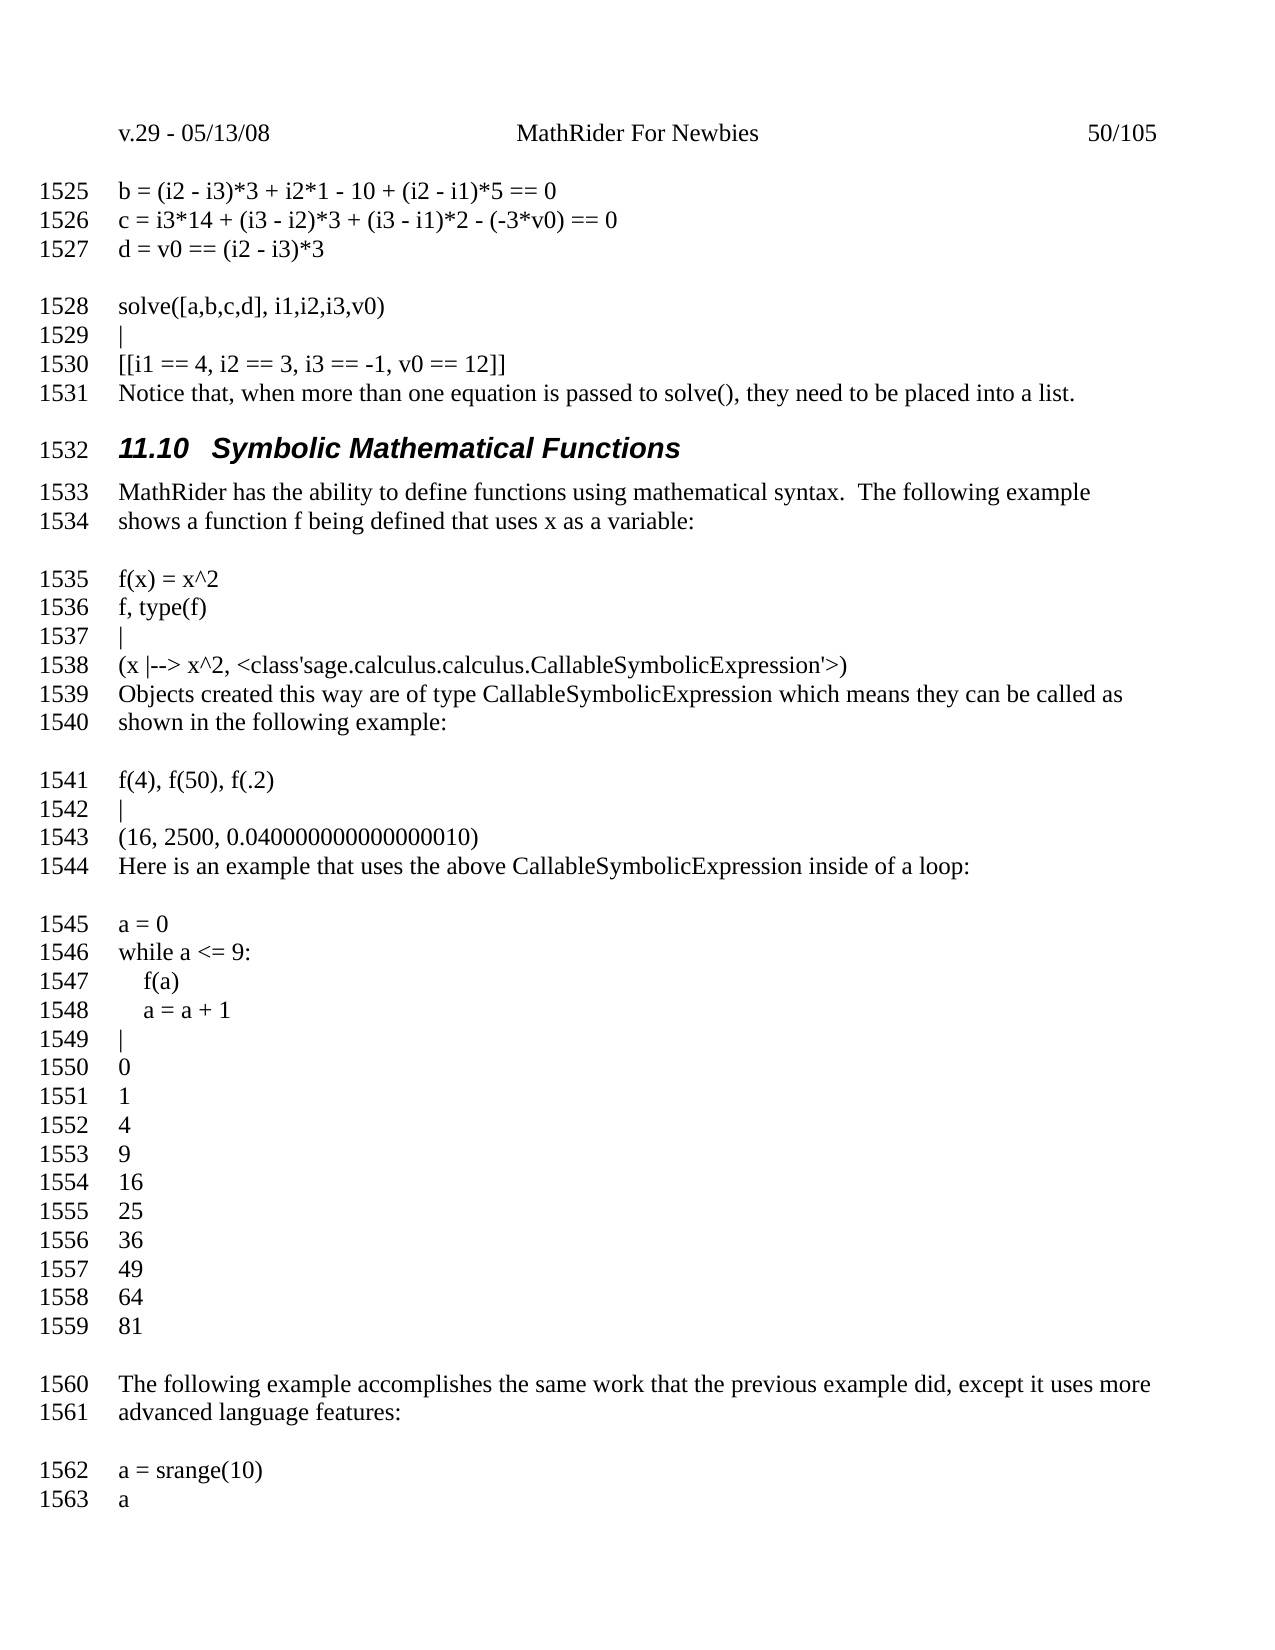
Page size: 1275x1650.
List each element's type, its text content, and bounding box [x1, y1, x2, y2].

text | [118, 1024, 1157, 1052]
text d = v0 == (i2 - i3)*3 [118, 234, 1157, 263]
text a [118, 1484, 1157, 1512]
text f(4), f(50), f(.2) [118, 765, 1157, 794]
text [[i1 == 4, i2 == 3, i3 == -1, v0 == 12]] [118, 349, 1157, 378]
text Here is an example that uses the above CallableSymbolicExpression inside of a loop: [118, 851, 1157, 880]
text 81 [118, 1311, 1157, 1340]
text | [118, 794, 1157, 822]
subtitle Symbolic Mathematical Functions [118, 431, 1157, 465]
text 1 [118, 1081, 1157, 1110]
text f(x) = x^2 [118, 564, 1157, 592]
text (16, 2500, 0.040000000000000010) [118, 822, 1157, 851]
text (x |--> x^2, <class'sage.calculus.calculus.CallableSymbolicExpression'>) [118, 650, 1157, 679]
text while a <= 9: [118, 937, 1157, 966]
text f, type(f) [118, 592, 1157, 621]
text The following example accomplishes the same work that the previous example did, except it uses more advanced language features: [118, 1369, 1157, 1426]
text 4 [118, 1110, 1157, 1139]
text b = (i2 - i3)*3 + i2*1 - 10 + (i2 - i1)*5 == 0 [118, 176, 1157, 205]
text solve([a,b,c,d], i1,i2,i3,v0) [118, 291, 1157, 320]
text a = a + 1 [118, 995, 1157, 1024]
text c = i3*14 + (i3 - i2)*3 + (i3 - i1)*2 - (-3*v0) == 0 [118, 205, 1157, 234]
text a = srange(10) [118, 1455, 1157, 1484]
text 64 [118, 1282, 1157, 1311]
text 0 [118, 1052, 1157, 1081]
text 9 [118, 1139, 1157, 1167]
text MathRider has the ability to define functions using mathematical syntax. The following example shows a function f being defined that uses x as a variable: [118, 477, 1157, 535]
text 49 [118, 1254, 1157, 1282]
text Objects created this way are of type CallableSymbolicExpression which means they can be called as shown in the following example: [118, 679, 1157, 736]
text 16 [118, 1167, 1157, 1196]
text Notice that, when more than one equation is passed to solve(), they need to be placed into a list. [118, 378, 1157, 406]
text 36 [118, 1225, 1157, 1254]
text a = 0 [118, 909, 1157, 937]
text | [118, 320, 1157, 349]
text | [118, 621, 1157, 650]
text 25 [118, 1196, 1157, 1225]
text f(a) [118, 966, 1157, 995]
